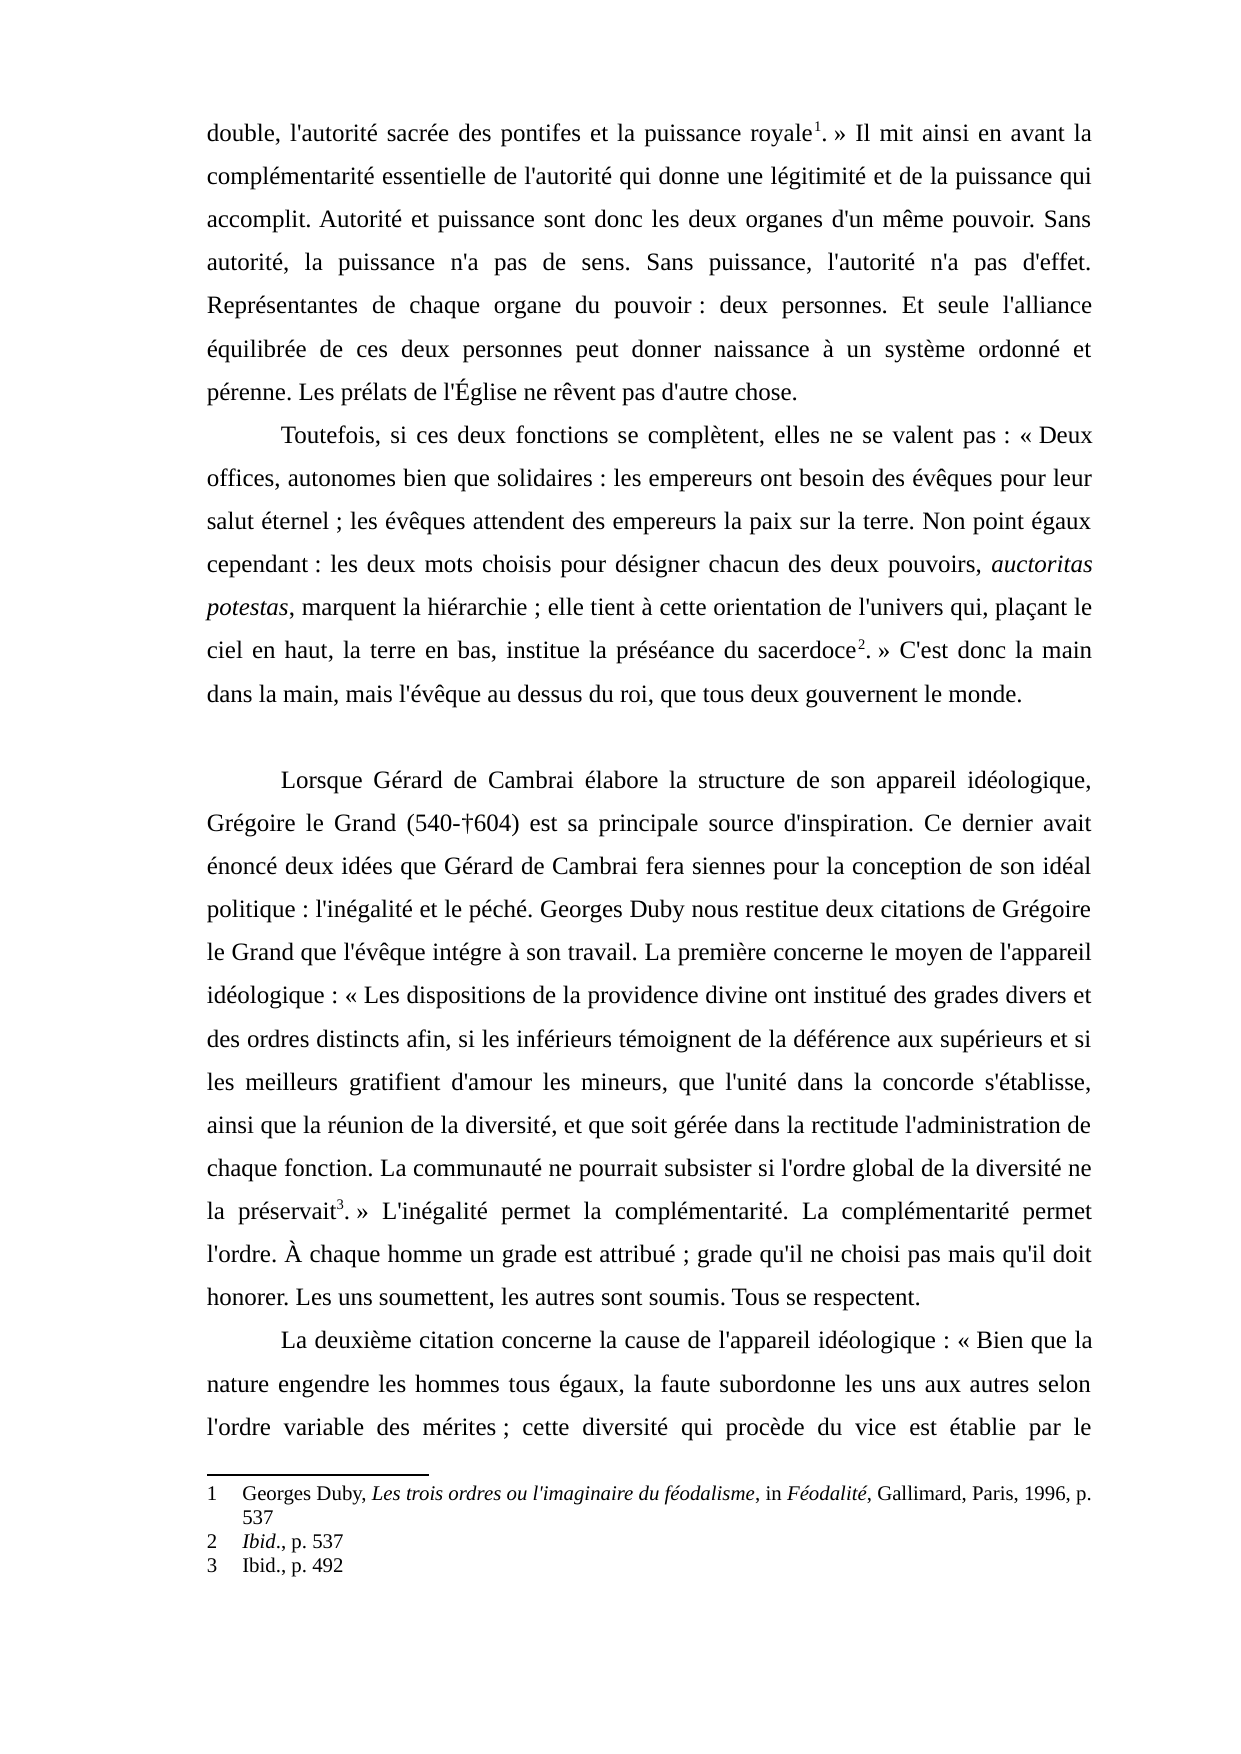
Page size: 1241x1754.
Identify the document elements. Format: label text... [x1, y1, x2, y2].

text Toutefois, si ces deux fonctions se complètent, elles ne se valent pas : « Deux offices, autonomes bien que solidaires : les empereurs ont besoin des évêques pour leur salut éternel ; les évêques attendent des empereurs la paix sur la terre. Non point égaux cependant : les deux mots choisis pour désigner chacun des deux pouvoirs, auctoritas potestas, marquent la hiérarchie ; elle tient à cette orientation de l'univers qui, plaçant le ciel en haut, la terre en bas, institue la préséance du sacerdoce. » C'est donc la main dans la main, mais l'évêque au dessus du roi, que tous deux gouvernent le monde. [207, 420, 1093, 707]
text Ibid., p. 492 [207, 1553, 1093, 1577]
text Ibid., p. 537 [207, 1529, 1093, 1553]
text Lorsque Gérard de Cambrai élabore la structure de son appareil idéologique, Grégoire le Grand (540-†604) est sa principale source d'inspiration. Ce dernier avait énoncé deux idées que Gérard de Cambrai fera siennes pour la conception de son idéal politique : l'inégalité et le péché. Georges Duby nous restitue deux citations de Grégoire le Grand que l'évêque intégre à son travail. La première concerne le moyen de l'appareil idéologique : « Les dispositions de la providence divine ont institué des grades divers et des ordres distincts afin, si les inférieurs témoignent de la déférence aux supérieurs et si les meilleurs gratifient d'amour les mineurs, que l'unité dans la concorde s'établisse, ainsi que la réunion de la diversité, et que soit gérée dans la rectitude l'administration de chaque fonction. La communauté ne pourrait subsister si l'ordre global de la diversité ne la préservait. » L'inégalité permet la complémentarité. La complémentarité permet l'ordre. À chaque homme un grade est attribué ; grade qu'il ne choisi pas mais qu'il doit honorer. Les uns soumettent, les autres sont soumis. Tous se respectent. [207, 765, 1093, 1311]
text Georges Duby, Les trois ordres ou l'imaginaire du féodalisme, in Féodalité, Gallimard, Paris, 1996, p. 537 [207, 1481, 1093, 1529]
text double, l'autorité sacrée des pontifes et la puissance royale. » Il mit ainsi en avant la complémentarité essentielle de l'autorité qui donne une légitimité et de la puissance qui accomplit. Autorité et puissance sont donc les deux organes d'un même pouvoir. Sans autorité, la puissance n'a pas de sens. Sans puissance, l'autorité n'a pas d'effet. Représentantes de chaque organe du pouvoir : deux personnes. Et seule l'alliance équilibrée de ces deux personnes peut donner naissance à un système ordonné et pérenne. Les prélats de l'Église ne rêvent pas d'autre chose. [207, 118, 1093, 406]
text La deuxième citation concerne la cause de l'appareil idéologique : « Bien que la nature engendre les hommes tous égaux, la faute subordonne les uns aux autres selon l'ordre variable des mérites ; cette diversité qui procède du vice est établie par le [207, 1326, 1093, 1441]
